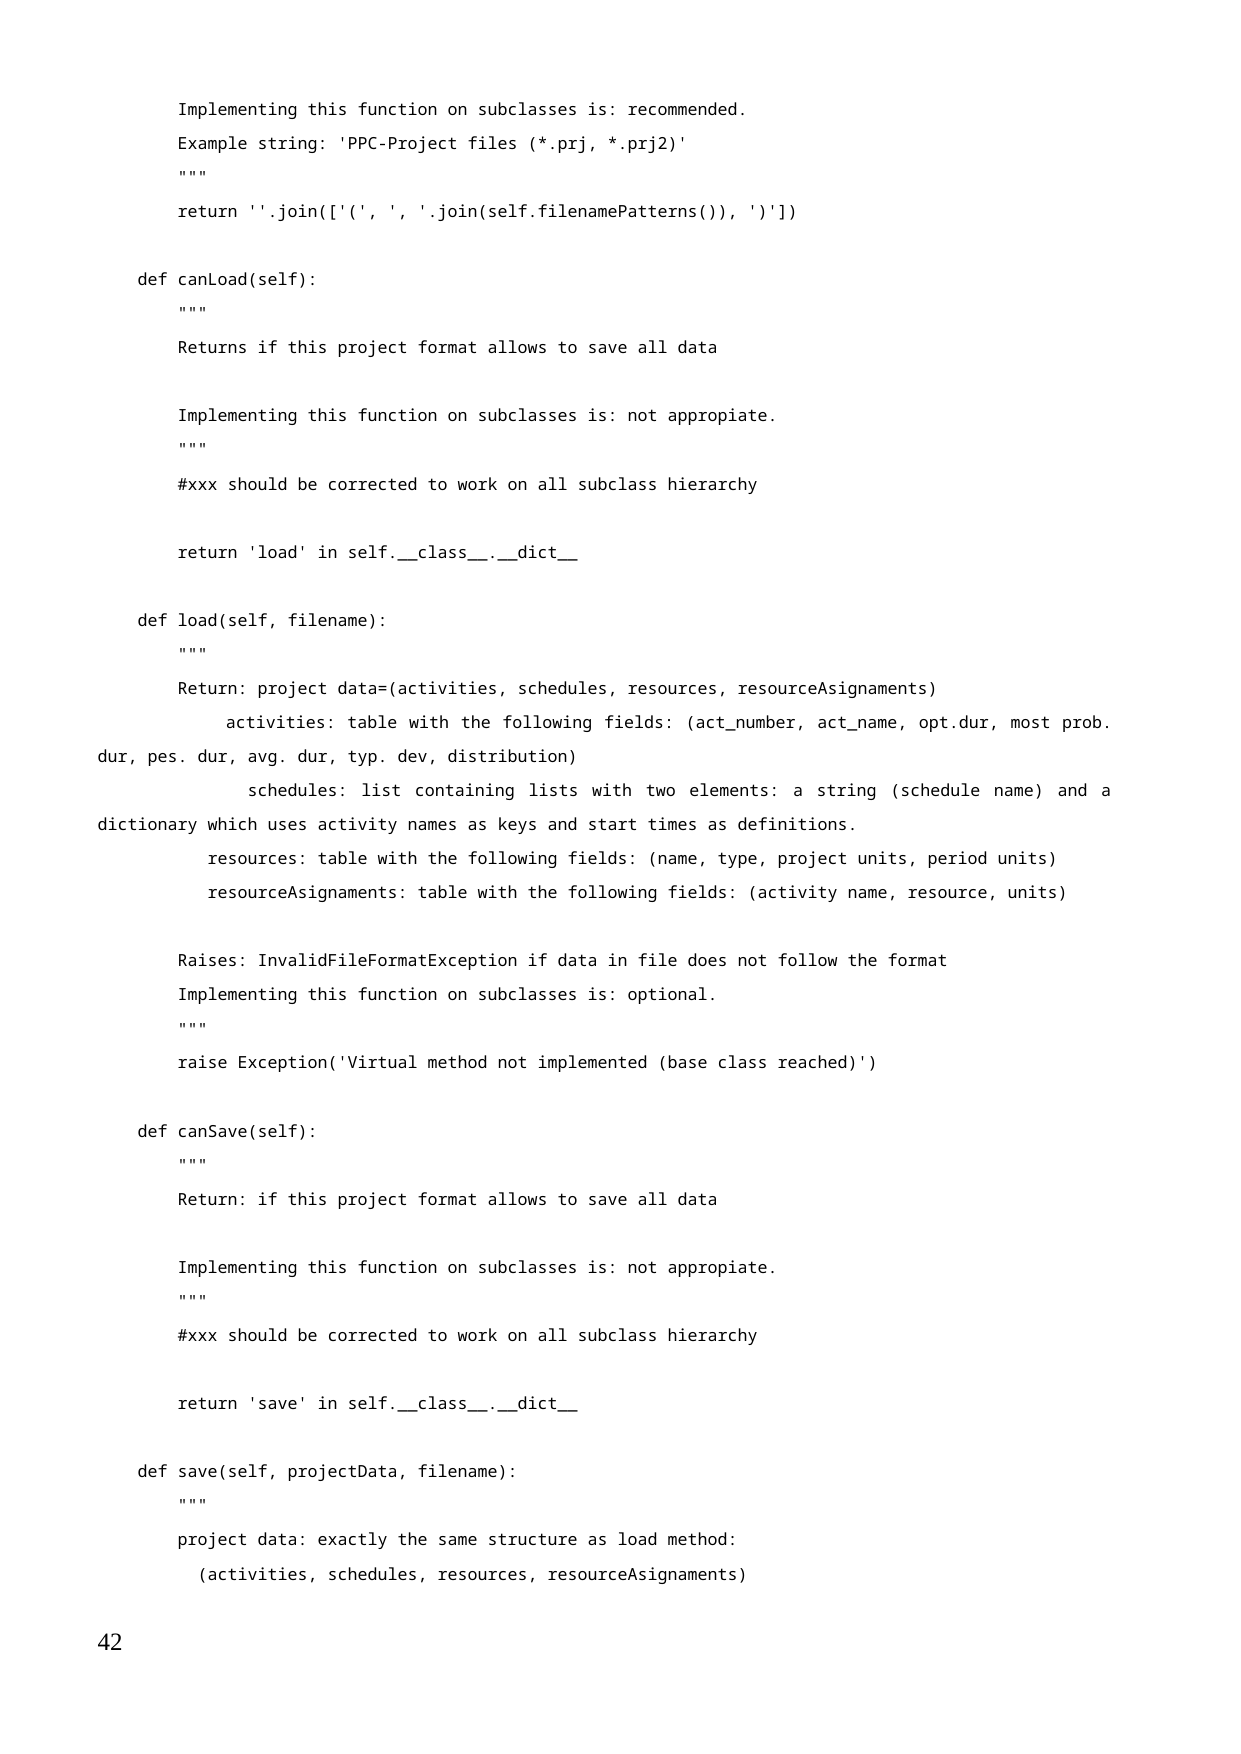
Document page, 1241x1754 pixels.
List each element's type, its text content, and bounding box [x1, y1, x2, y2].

text project data: exactly the same structure as load method: [97, 1528, 1113, 1551]
text """ [97, 302, 1113, 324]
text """ [97, 438, 1113, 461]
text Return: if this project format allows to save all data [97, 1187, 1113, 1210]
text raise Exception('Virtual method not implemented (base class reached)') [97, 1051, 1113, 1074]
text Implementing this function on subclasses is: recommended. [97, 97, 1113, 120]
text resources: table with the following fields: (name, type, project units, period units) [97, 847, 1113, 869]
text schedules: list containing lists with two elements: a string (schedule name) and a dictionary which uses activity names as keys and start times as definitions. [97, 779, 1113, 835]
text """ [97, 1289, 1113, 1312]
text Implementing this function on subclasses is: optional. [97, 983, 1113, 1006]
text """ [97, 1153, 1113, 1176]
text def save(self, projectData, filename): [97, 1460, 1113, 1483]
text Implementing this function on subclasses is: not appropiate. [97, 1256, 1113, 1278]
text (activities, schedules, resources, resourceAsignaments) [97, 1562, 1113, 1585]
text """ [97, 1017, 1113, 1040]
text Implementing this function on subclasses is: not appropiate. [97, 404, 1113, 427]
text Return: project data=(activities, schedules, resources, resourceAsignaments) [97, 676, 1113, 699]
text return 'save' in self.__class__.__dict__ [97, 1392, 1113, 1414]
text activities: table with the following fields: (act_number, act_name, opt.dur, most prob. dur, pes. dur, avg. dur, typ. dev, distribution) [97, 711, 1113, 767]
text Example string: 'PPC-Project files (*.prj, *.prj2)' [97, 131, 1113, 154]
text def canLoad(self): [97, 268, 1113, 290]
text return ''.join(['(', ', '.join(self.filenamePatterns()), ')']) [97, 199, 1113, 222]
text def canSave(self): [97, 1119, 1113, 1142]
text def load(self, filename): [97, 608, 1113, 631]
text """ [97, 166, 1113, 188]
text """ [97, 1494, 1113, 1517]
text Returns if this project format allows to save all data [97, 336, 1113, 358]
text #xxx should be corrected to work on all subclass hierarchy [97, 472, 1113, 495]
text """ [97, 642, 1113, 665]
text resourceAsignaments: table with the following fields: (activity name, resource, units) [97, 881, 1113, 903]
text return 'load' in self.__class__.__dict__ [97, 540, 1113, 563]
text #xxx should be corrected to work on all subclass hierarchy [97, 1324, 1113, 1346]
text Raises: InvalidFileFormatException if data in file does not follow the format [97, 949, 1113, 972]
